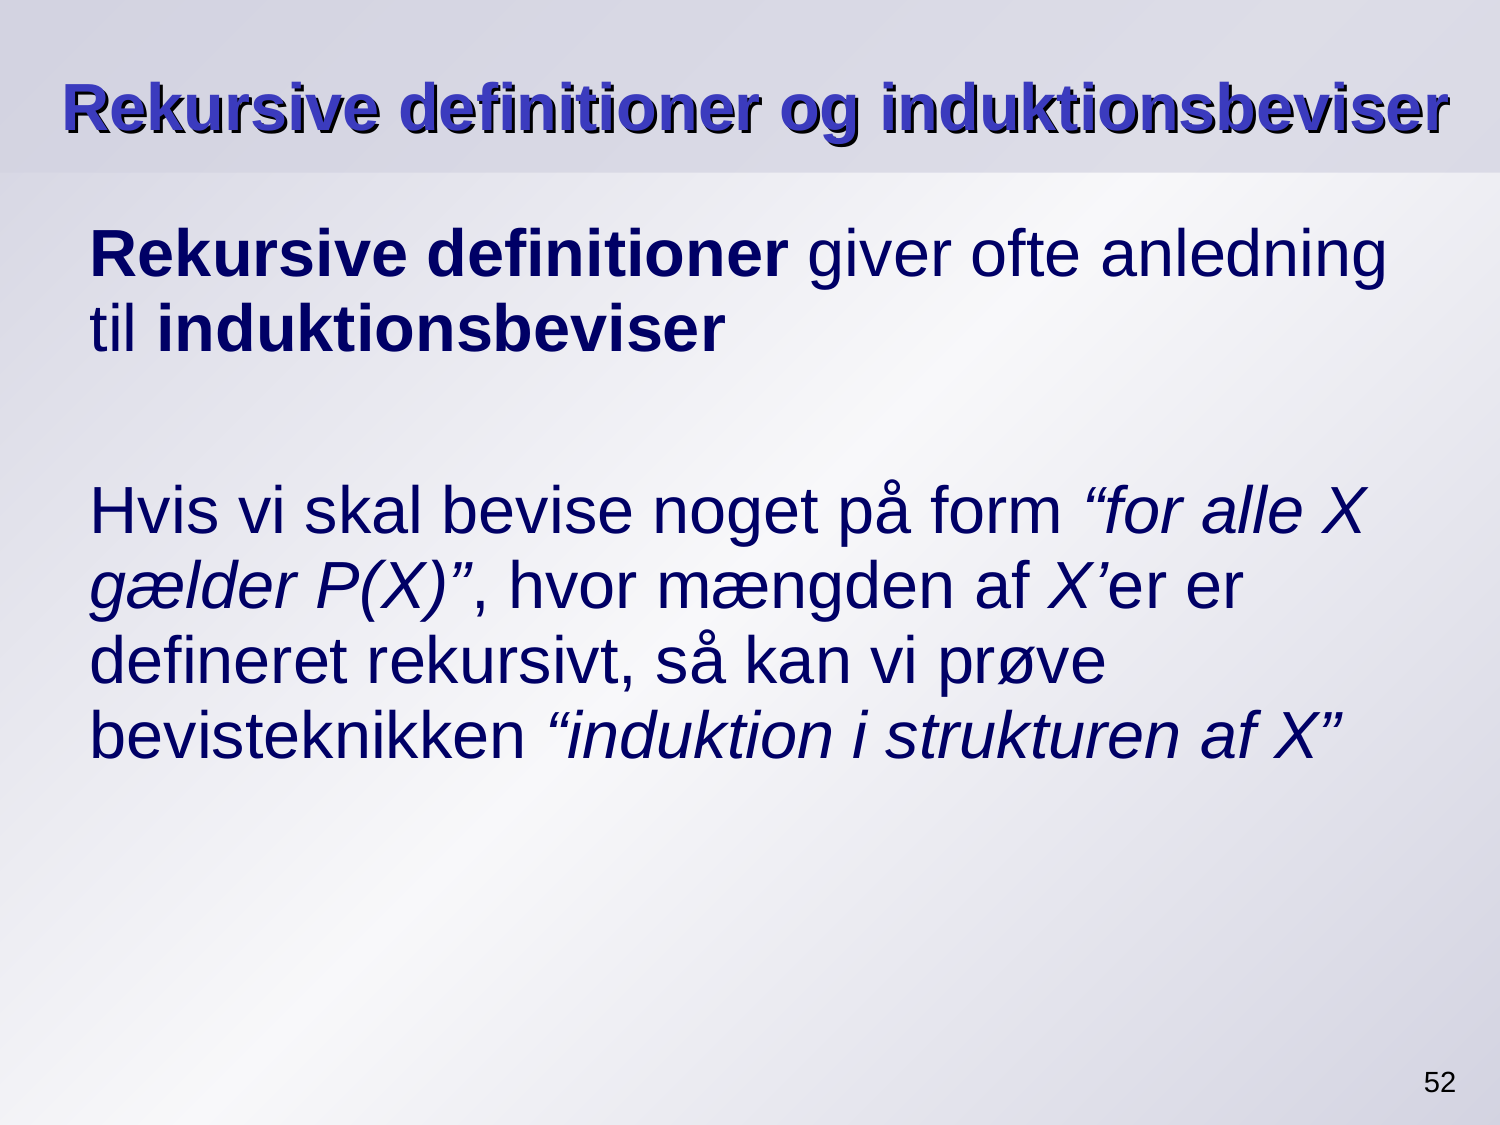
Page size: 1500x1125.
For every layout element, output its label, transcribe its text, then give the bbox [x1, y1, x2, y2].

list Rekursive definitioner giver ofte anledning til induktionsbeviser Hvis vi skal bevise noget på form “for alle X gælder P(X)”, hvor mængden af X’er er defineret rekursivt, så kan vi prøve bevisteknikken “induktion i strukturen af X” [74, 208, 1459, 1048]
title Rekursive definitioner og induktionsbeviser [41, 30, 1471, 185]
